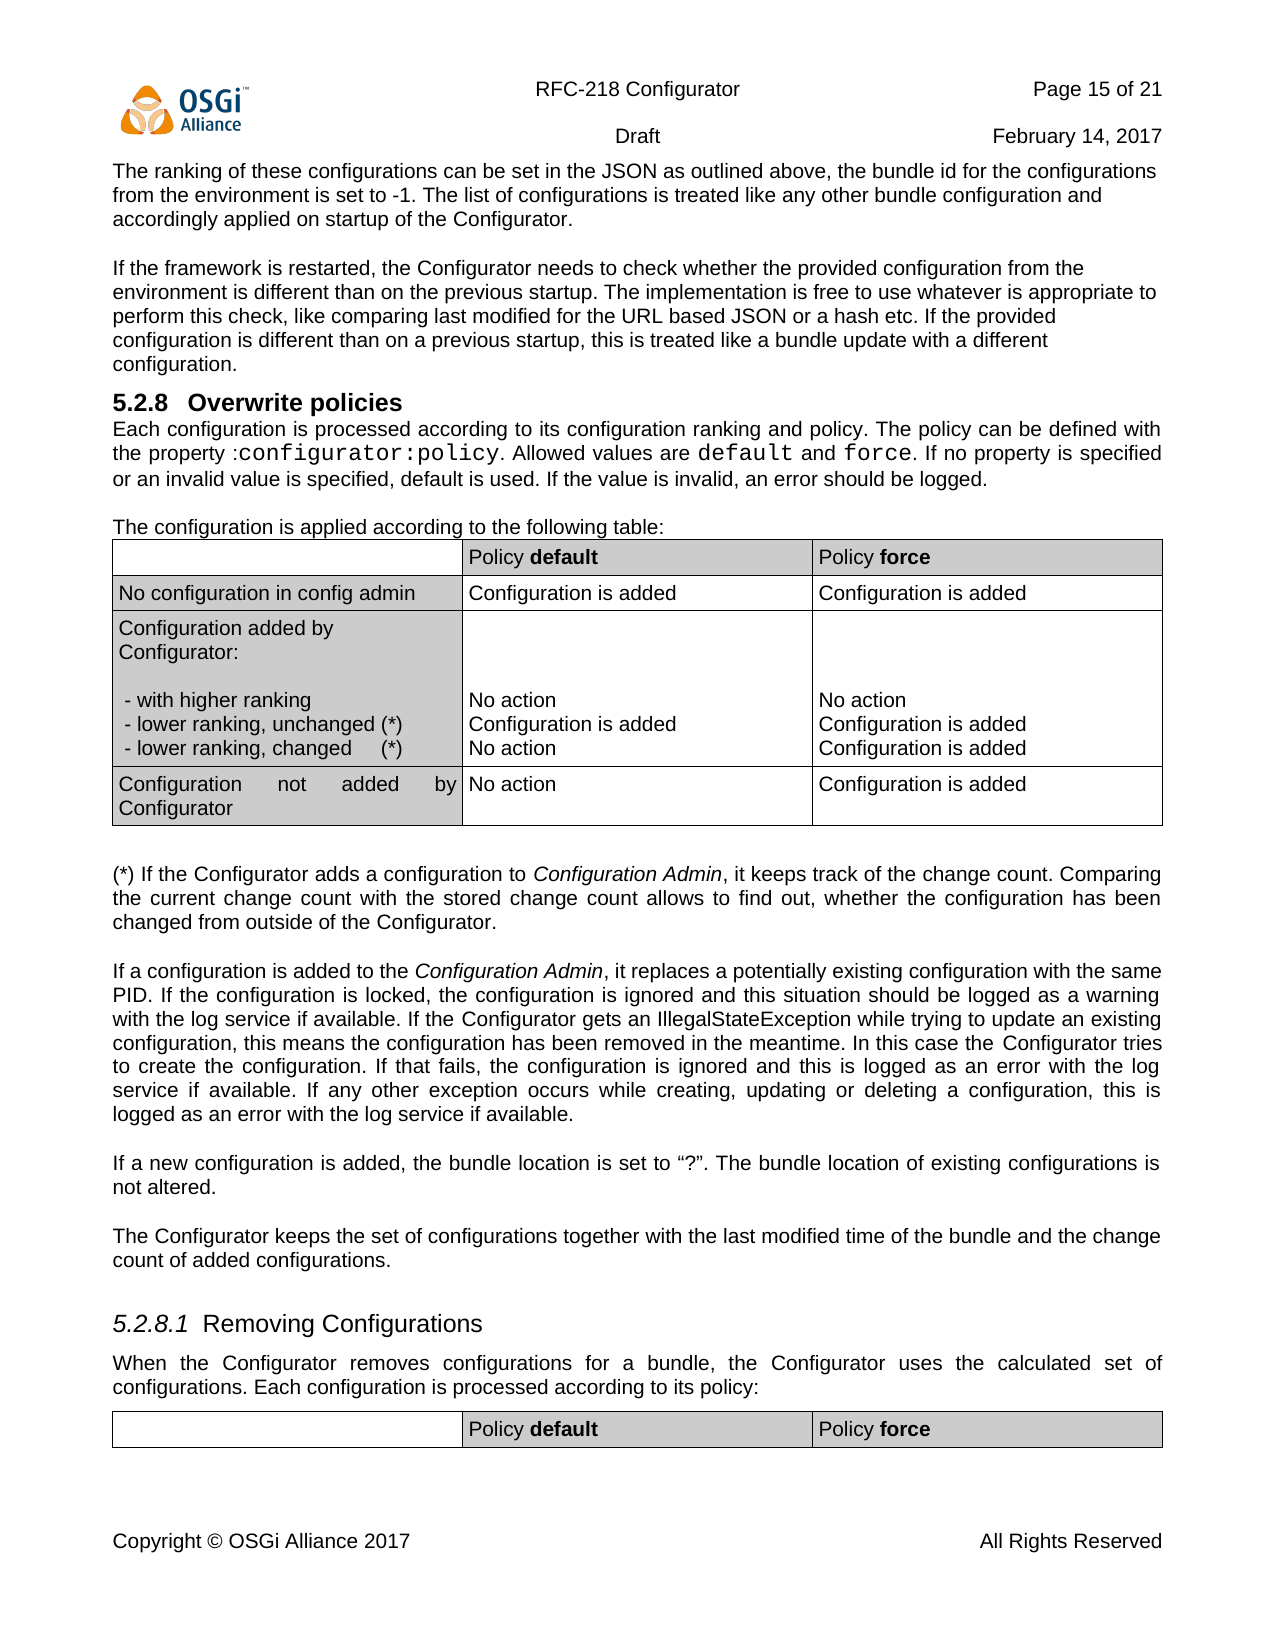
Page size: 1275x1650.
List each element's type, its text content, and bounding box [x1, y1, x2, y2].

table_cell No action Configuration is added Configuration is added [813, 611, 1162, 766]
text If the framework is restarted, the Configurator needs to check whether the provided configuration from the environment is different than on the previous startup. The implementation is free to use whatever is appropriate to perform this check, like comparing last modified for the URL based JSON or a hash etc. If the provided configuration is different than on a previous startup, this is treated like a bundle update with a different configuration. [112, 256, 1162, 376]
table_header [113, 540, 462, 575]
text The configuration is applied according to the following table: [112, 515, 1162, 539]
table_header Policy force [813, 540, 1162, 575]
text The Configurator keeps the set of configurations together with the last modified time of the bundle and the change count of added configurations. [112, 1224, 1162, 1272]
text The ranking of these configurations can be set in the JSON as outlined above, the bundle id for the configurations from the environment is set to -1. The list of configurations is treated like any other bundle configuration and accordingly applied on startup of the Configurator. [112, 159, 1162, 231]
table_header [113, 1412, 462, 1447]
subtitle Overwrite policies [112, 388, 1162, 417]
table_cell Configuration is added [813, 767, 1162, 825]
table_header Policy default [463, 1412, 812, 1447]
table_header Policy force [813, 1412, 1162, 1447]
text If a configuration is added to the Configuration Admin, it replaces a potentially existing configuration with the same PID. If the configuration is locked, the configuration is ignored and this situation should be logged as a warning with the log service if available. If the Configurator gets an IllegalStateException while trying to update an existing configuration, this means the configuration has been removed in the meantime. In this case the Configurator tries to create the configuration. If that fails, the configuration is ignored and this is logged as an error with the log service if available. If any other exception occurs while creating, updating or deleting a configuration, this is logged as an error with the log service if available. [112, 958, 1162, 1126]
picture [113, 78, 257, 142]
table_cell No configuration in config admin [113, 576, 462, 610]
text If a new configuration is added, the bundle location is set to “?”. The bundle location of existing configurations is not altered. [112, 1151, 1162, 1199]
subtitle Removing Configurations [112, 1309, 1162, 1338]
table_header Policy default [463, 540, 812, 575]
text (*) If the Configurator adds a configuration to Configuration Admin, it keeps track of the change count. Comparing the current change count with the stored change count allows to find out, whether the configuration has been changed from outside of the Configurator. [112, 862, 1162, 933]
text When the Configurator removes configurations for a bundle, the Configurator uses the calculated set of configurations. Each configuration is processed according to its policy: [112, 1351, 1162, 1399]
text Each configuration is processed according to its configuration ranking and policy. The policy can be defined with the property :configurator:policy. Allowed values are default and force. If no property is specified or an invalid value is specified, default is used. If the value is invalid, an error should be logged. [112, 417, 1162, 491]
table_cell Configuration is added [463, 576, 812, 610]
table_cell Configuration not added by Configurator [113, 767, 462, 825]
table_cell No action Configuration is added No action [463, 611, 812, 766]
table_cell Configuration is added [813, 576, 1162, 610]
table_cell Configuration added by Configurator: - with higher ranking - lower ranking, unchanged (*) - lower ranking, changed (*) [113, 611, 462, 766]
table_cell No action [463, 767, 812, 825]
